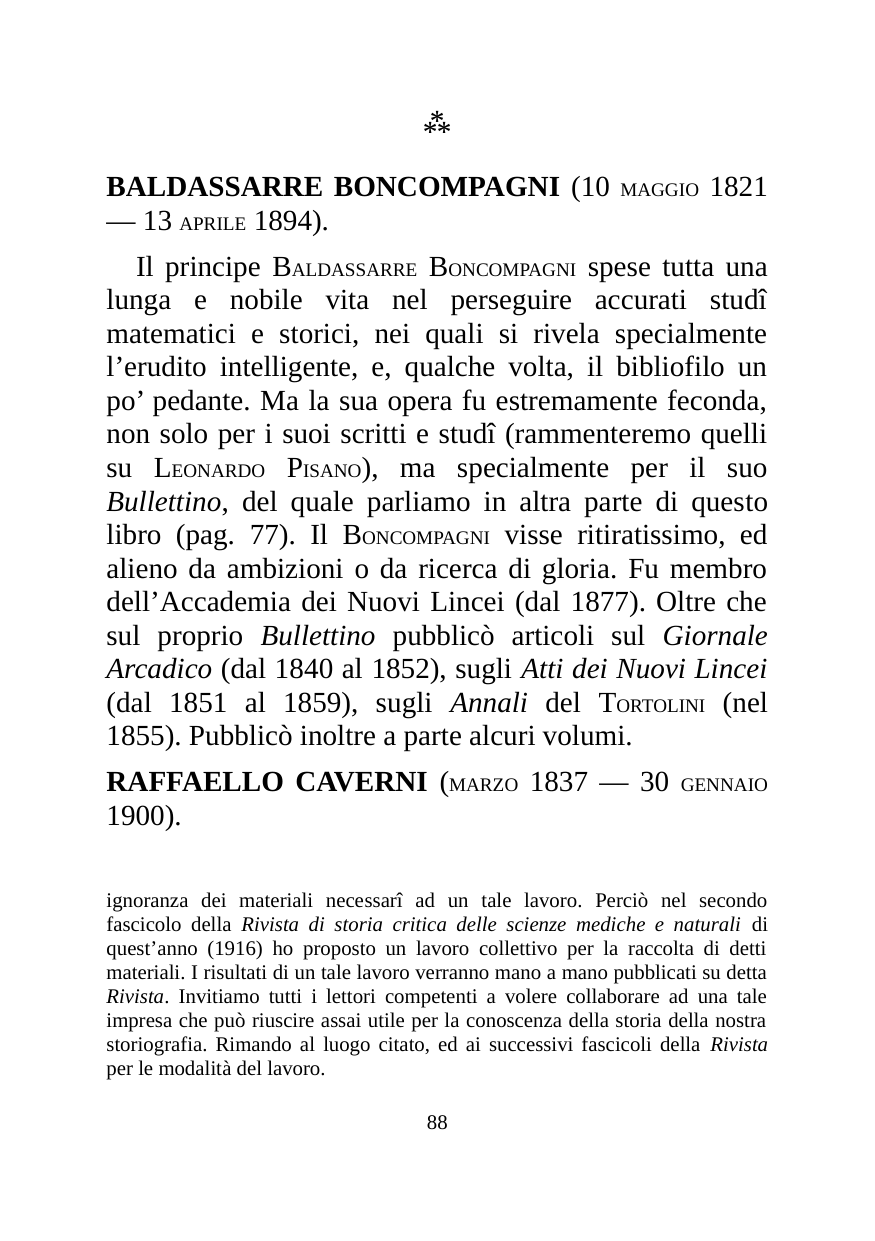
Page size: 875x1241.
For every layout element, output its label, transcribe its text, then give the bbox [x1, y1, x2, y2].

text ⁂ [165, 106, 709, 140]
text ignoranza dei materiali necessarî ad un tale lavoro. Perciò nel secondo fascicolo della Rivista di storia critica delle scienze mediche e naturali di quest’anno (1916) ho proposto un lavoro collettivo per la raccolta di detti materiali. I risultati di un tale lavoro verranno mano a mano pubblicati su detta Rivista. Invitiamo tutti i lettori competenti a volere collaborare ad una tale impresa che può riuscire assai utile per la conoscenza della storia della nostra storiografia. Rimando al luogo citato, ed ai successivi fascicoli della Rivista per le modalità del lavoro. [106, 888, 768, 1080]
text RAFFAELLO CAVERNI (marzo 1837 — 30 gennaio 1900). [106, 764, 768, 832]
text Il principe Baldassarre Boncompagni spese tutta una lunga e nobile vita nel perseguire accurati studî matematici e storici, nei quali si rivela specialmente l’erudito intelligente, e, qualche volta, il bibliofilo un po’ pedante. Ma la sua opera fu estremamente feconda, non solo per i suoi scritti e studî (rammenteremo quelli su Leonardo Pisano), ma specialmente per il suo Bullettino, del quale parliamo in altra parte di questo libro (pag. 77). Il Boncompagni visse ritiratissimo, ed alieno da ambizioni o da ricerca di gloria. Fu membro dell’Accademia dei Nuovi Lincei (dal 1877). Oltre che sul proprio Bullettino pubblicò articoli sul Giornale Arcadico (dal 1840 al 1852), sugli Atti dei Nuovi Lincei (dal 1851 al 1859), sugli Annali del Tortolini (nel 1855). Pubblicò inoltre a parte alcuri volumi. [106, 249, 768, 752]
text BALDASSARRE BONCOMPAGNI (10 maggio 1821 — 13 aprile 1894). [106, 169, 768, 236]
